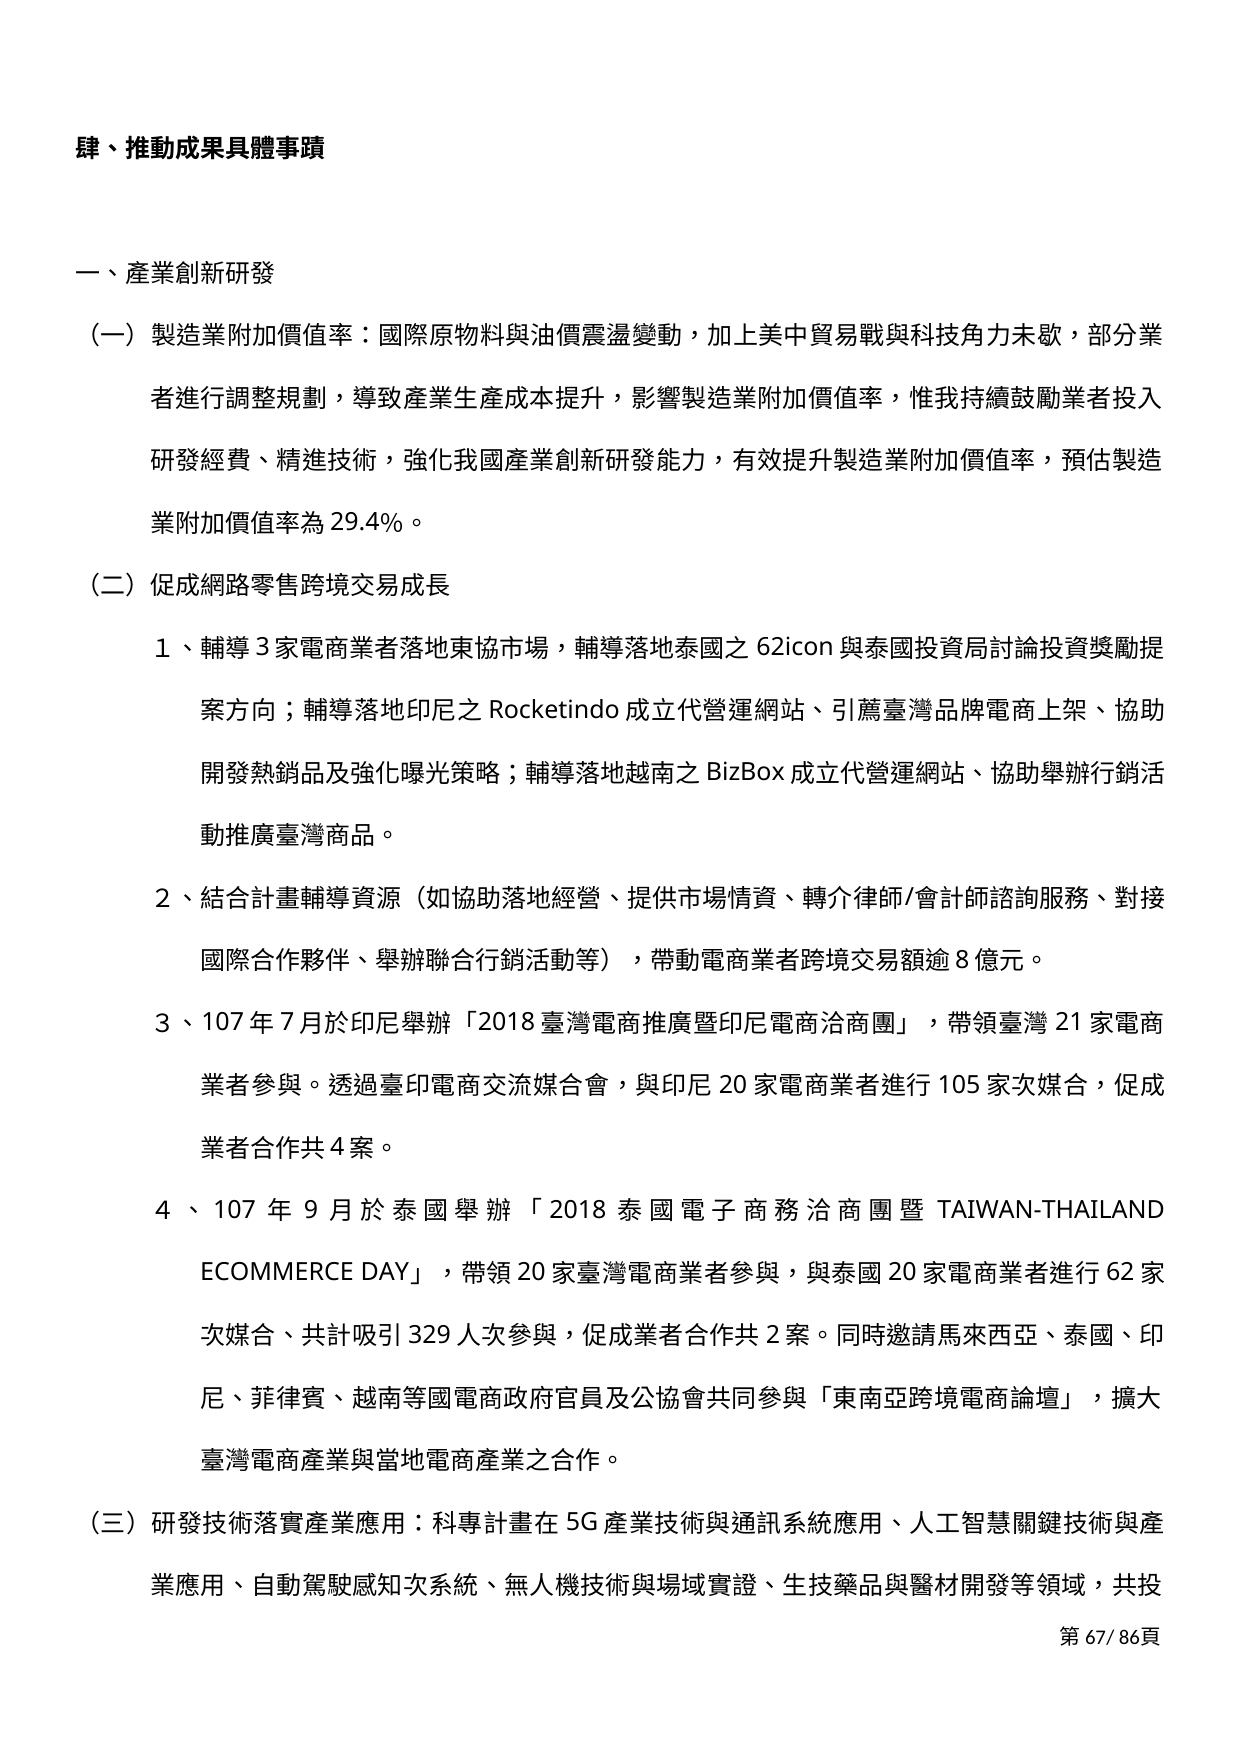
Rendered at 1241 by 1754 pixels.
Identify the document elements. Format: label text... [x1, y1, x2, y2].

text ２、結合計畫輔導資源（如協助落地經營、提供市場情資、轉介律師/會計師諮詢服務、對接國際合作夥伴、舉辦聯合行銷活動等），帶動電商業者跨境交易額逾8億元。 [150, 854, 1165, 979]
text 一、產業創新研發 [75, 229, 1165, 292]
text ３、107年7月於印尼舉辦「2018臺灣電商推廣暨印尼電商洽商團」，帶領臺灣21家電商業者參與。透過臺印電商交流媒合會，與印尼20家電商業者進行105家次媒合，促成業者合作共4案。 [150, 979, 1165, 1167]
text （一）製造業附加價值率：國際原物料與油價震盪變動，加上美中貿易戰與科技角力未歇，部分業者進行調整規劃，導致產業生產成本提升，影響製造業附加價值率，惟我持續鼓勵業者投入研發經費、精進技術，強化我國產業創新研發能力，有效提升製造業附加價值率，預估製造業附加價值率為29.4％。 [75, 292, 1165, 542]
text １、輔導3家電商業者落地東協市場，輔導落地泰國之62icon與泰國投資局討論投資獎勵提案方向；輔導落地印尼之Rocketindo成立代營運網站、引薦臺灣品牌電商上架、協助開發熱銷品及強化曝光策略；輔導落地越南之BizBox成立代營運網站、協助舉辦行銷活動推廣臺灣商品。 [150, 604, 1165, 854]
text （三）研發技術落實產業應用：科專計畫在5G產業技術與通訊系統應用、人工智慧關鍵技術與產業應用、自動駕駛感知次系統、無人機技術與場域實證、生技藥品與醫材開發等領域，共投 [75, 1479, 1165, 1604]
text ４、107年9月於泰國舉辦「2018泰國電子商務洽商團暨TAIWAN-THAILAND ECOMMERCE DAY」，帶領20家臺灣電商業者參與，與泰國20家電商業者進行62家次媒合、共計吸引329人次參與，促成業者合作共2案。同時邀請馬來西亞、泰國、印尼、菲律賓、越南等國電商政府官員及公協會共同參與「東南亞跨境電商論壇」，擴大臺灣電商產業與當地電商產業之合作。 [150, 1167, 1165, 1479]
text （二）促成網路零售跨境交易成長 [75, 542, 1165, 604]
title 肆、推動成果具體事蹟 [75, 104, 1165, 167]
